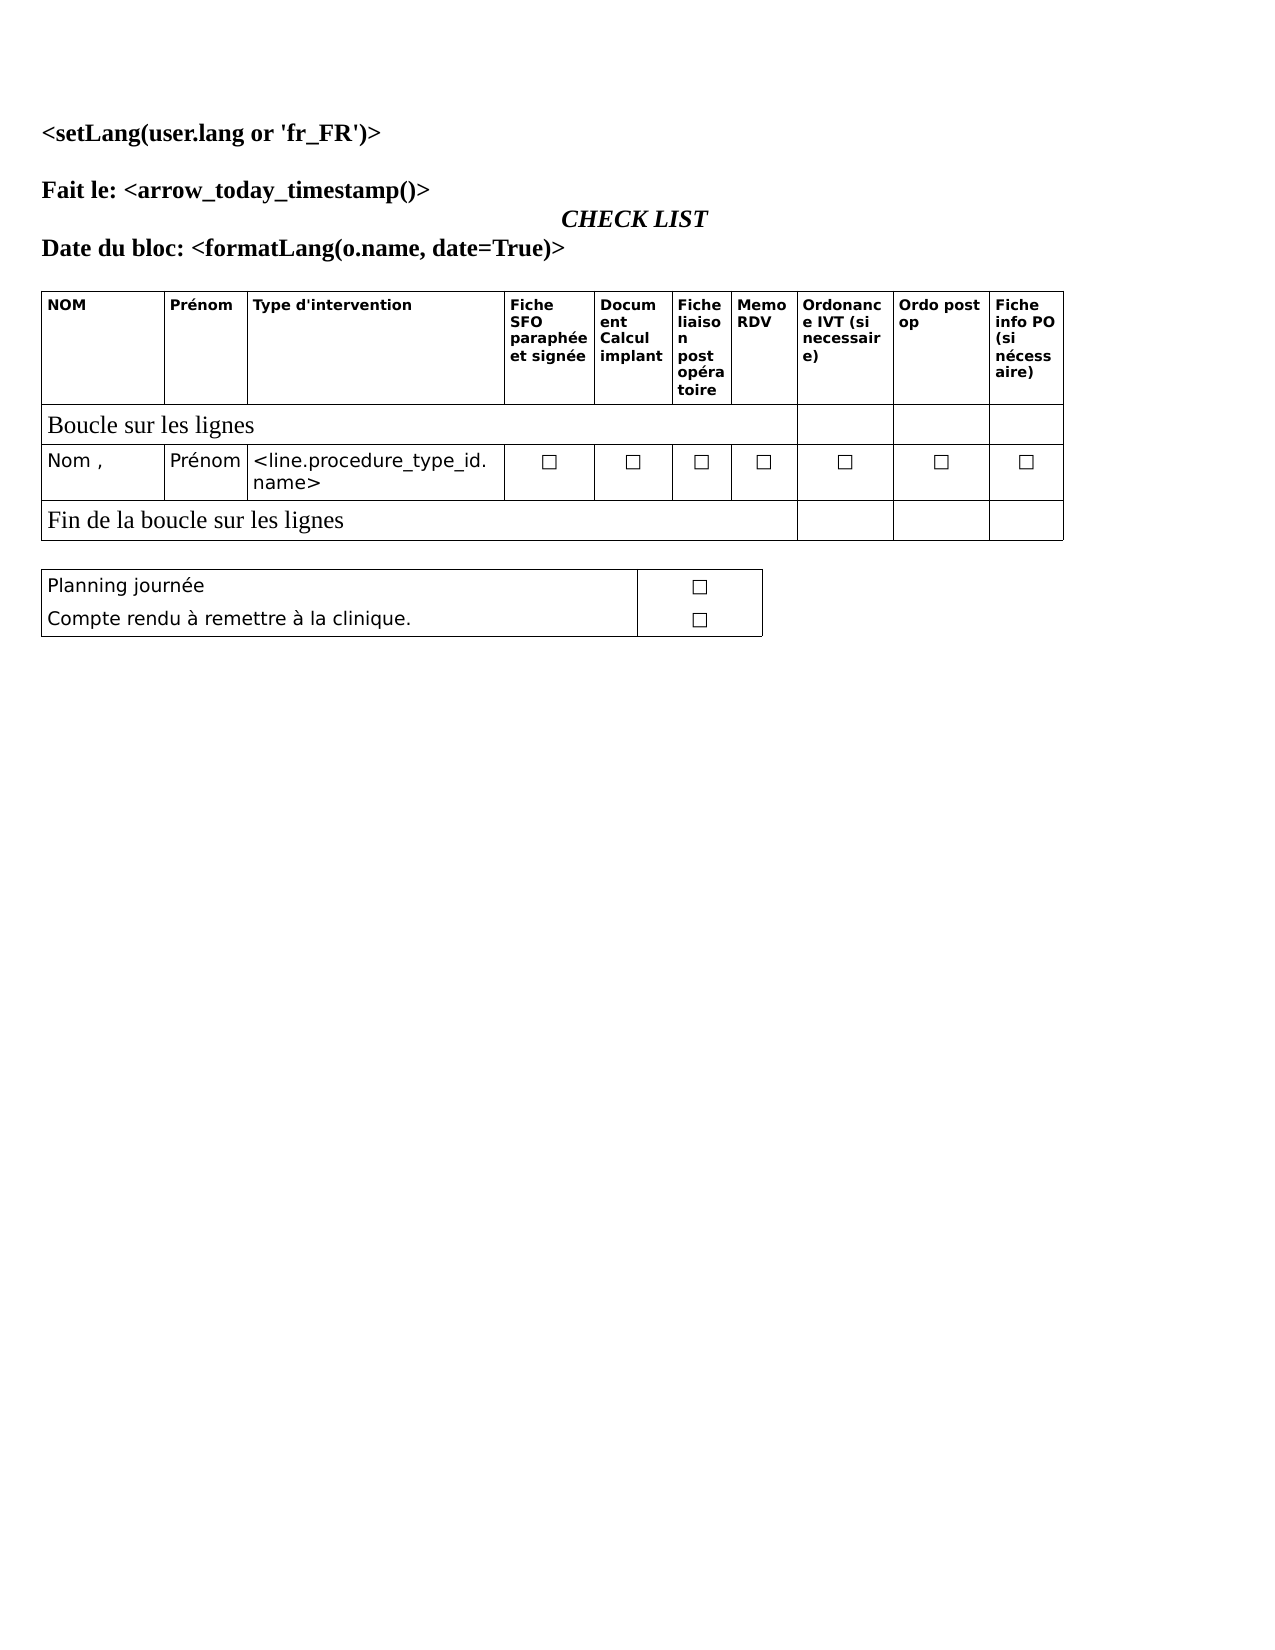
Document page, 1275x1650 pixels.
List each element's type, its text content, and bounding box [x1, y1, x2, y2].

table_cell □ [894, 445, 989, 500]
table_cell Fin de la boucle sur les lignes [42, 501, 797, 540]
table_header Fiche SFO paraphée et signée [505, 292, 594, 404]
table_cell Boucle sur les lignes [42, 405, 797, 444]
table_cell <line.procedure_type_id.name> [248, 445, 504, 500]
table_cell [894, 501, 989, 540]
table_cell [798, 501, 893, 540]
table_header Planning journée [42, 570, 637, 602]
table_cell [990, 405, 1063, 444]
table_cell □ [505, 445, 594, 500]
table_header Document Calcul implant [595, 292, 672, 404]
table_cell Prénom [165, 445, 247, 500]
text Fait le: <arrow_today_timestamp()> [41, 176, 1234, 204]
table_cell □ [798, 445, 893, 500]
table_header Prénom [165, 292, 247, 404]
table_header Fiche info PO (si nécessaire) [990, 292, 1063, 404]
table_cell □ [990, 445, 1063, 500]
table_cell □ [732, 445, 797, 500]
table_cell □ [638, 602, 762, 636]
table_header Fiche liaison post opératoire [673, 292, 731, 404]
table_cell Nom , [42, 445, 164, 500]
table_cell Compte rendu à remettre à la clinique. [42, 602, 637, 636]
table_cell □ [673, 445, 731, 500]
text Date du bloc: <formatLang(o.name, date=True)> [41, 233, 1234, 262]
table_header Ordo post op [894, 292, 989, 404]
table_cell [798, 405, 893, 444]
text <setLang(user.lang or 'fr_FR')> [41, 118, 1234, 147]
table_cell [990, 501, 1063, 540]
table_header Type d'intervention [248, 292, 504, 404]
table_header Memo RDV [732, 292, 797, 404]
table_header NOM [42, 292, 164, 404]
table_cell [894, 405, 989, 444]
table_header Ordonance IVT (si necessaire) [798, 292, 893, 404]
table_cell □ [595, 445, 672, 500]
text CHECK LIST [41, 204, 1234, 233]
table_header □ [638, 570, 762, 602]
